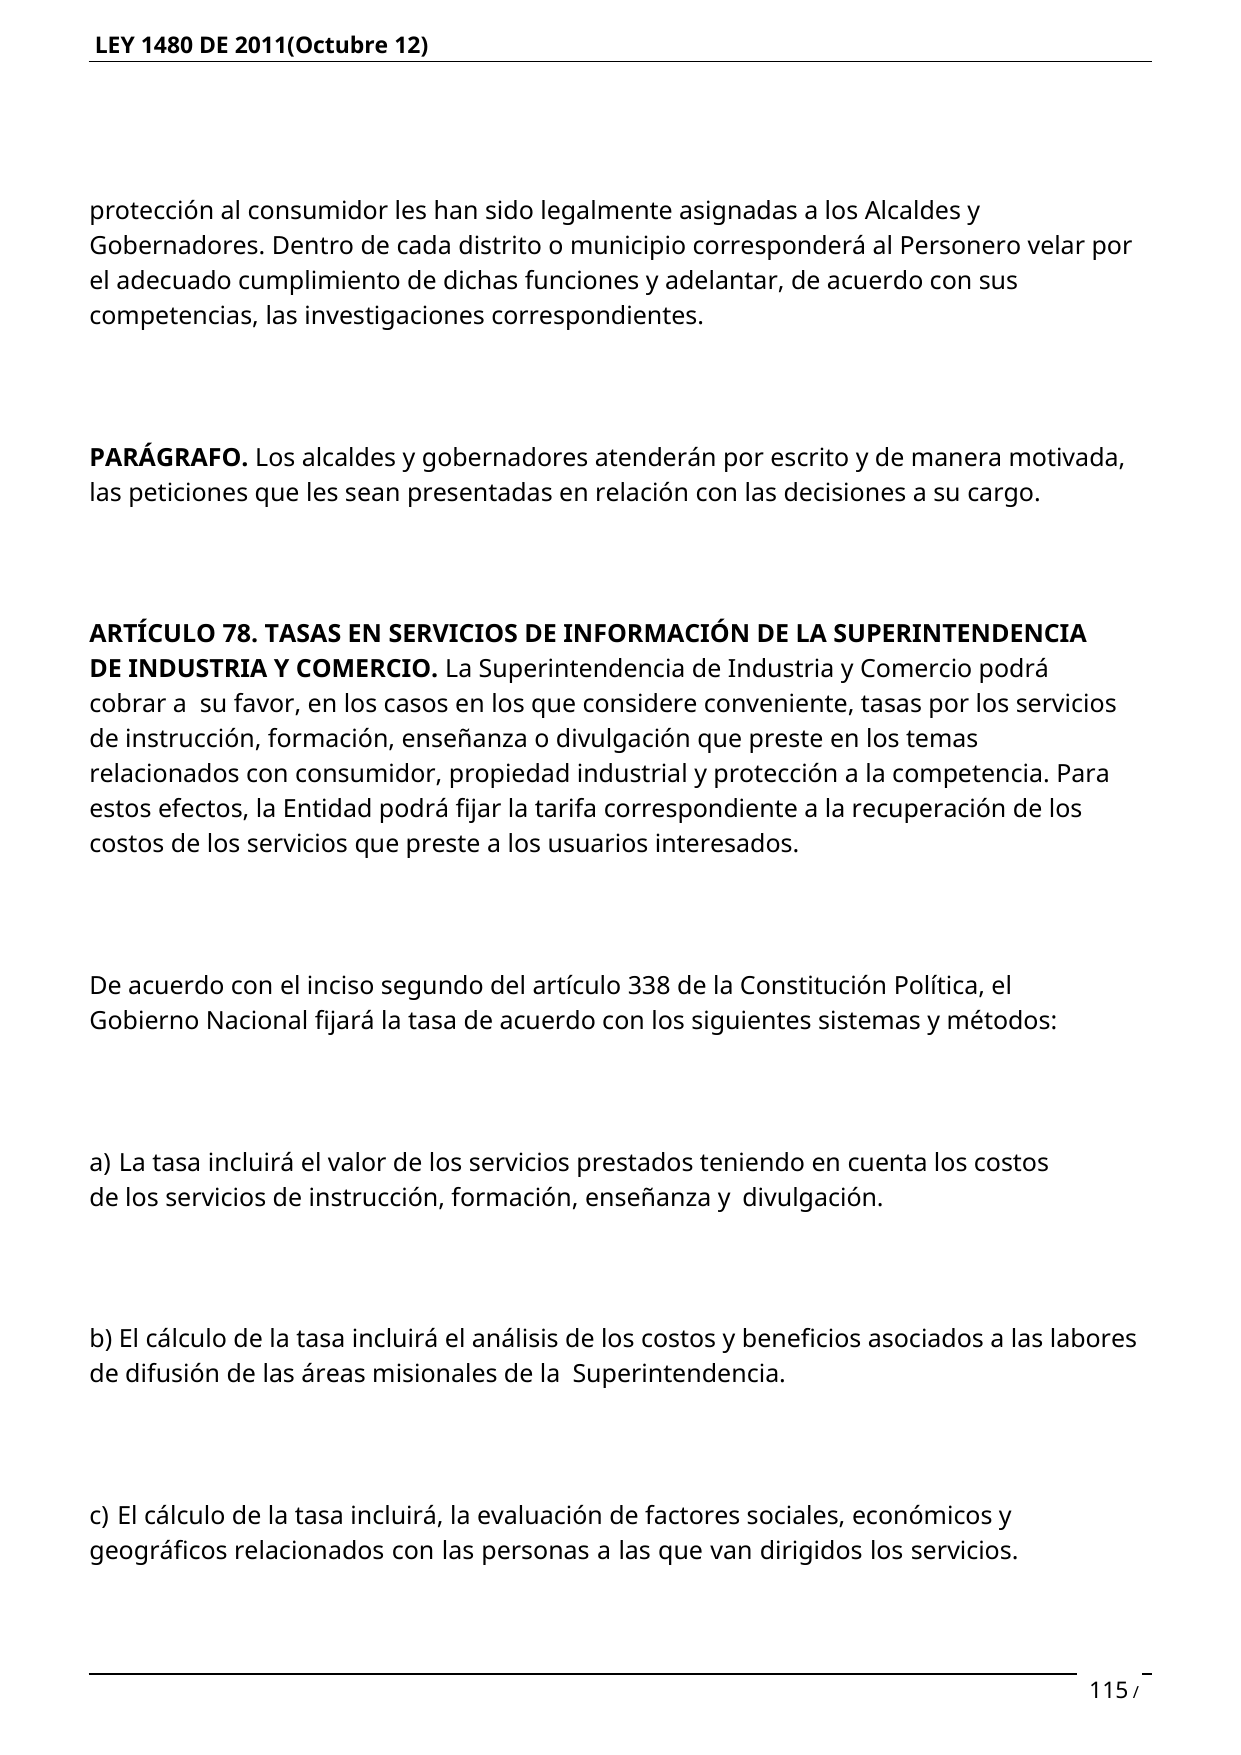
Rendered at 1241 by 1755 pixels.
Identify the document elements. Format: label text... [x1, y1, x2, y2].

list El cálculo de la tasa incluirá el análisis de los costos y beneficios asociados a las labores de difusión de las áreas misionales de la Superintendencia. [89, 1321, 1139, 1390]
text DE INDUSTRIA Y COMERCIO. La Superintendencia de Industria y Comercio podrá cobrar a su favor, en los casos en los que considere conveniente, tasas por los servicios de instrucción, formación, enseñanza o divulgación que preste en los temas relacionados con consumidor, propiedad industrial y protección a la competencia. Para estos efectos, la Entidad podrá fijar la tarifa correspondiente a la recuperación de los costos de los servicios que preste a los usuarios interesados. [89, 651, 1131, 860]
text ARTÍCULO 78. TASAS EN SERVICIOS DE INFORMACIÓN DE LA SUPERINTENDENCIA [89, 616, 1163, 650]
text PARÁGRAFO. Los alcaldes y gobernadores atenderán por escrito y de manera motivada, las peticiones que les sean presentadas en relación con las decisiones a su cargo. [89, 439, 1163, 508]
list El cálculo de la tasa incluirá, la evaluación de factores sociales, económicos y geográficos relacionados con las personas a las que van dirigidos los servicios. [89, 1497, 1117, 1567]
text protección al consumidor les han sido legalmente asignadas a los Alcaldes y Gobernadores. Dentro de cada distrito o municipio corresponderá al Personero velar por el adecuado cumplimiento de dichas funciones y adelantar, de acuerdo con sus competencias, las investigaciones correspondientes. [89, 192, 1152, 332]
text De acuerdo con el inciso segundo del artículo 338 de la Constitución Política, el Gobierno Nacional fijará la tasa de acuerdo con los siguientes sistemas y métodos: [89, 968, 1127, 1037]
list La tasa incluirá el valor de los servicios prestados teniendo en cuenta los costos de los servicios de instrucción, formación, enseñanza y divulgación. [89, 1144, 1081, 1213]
